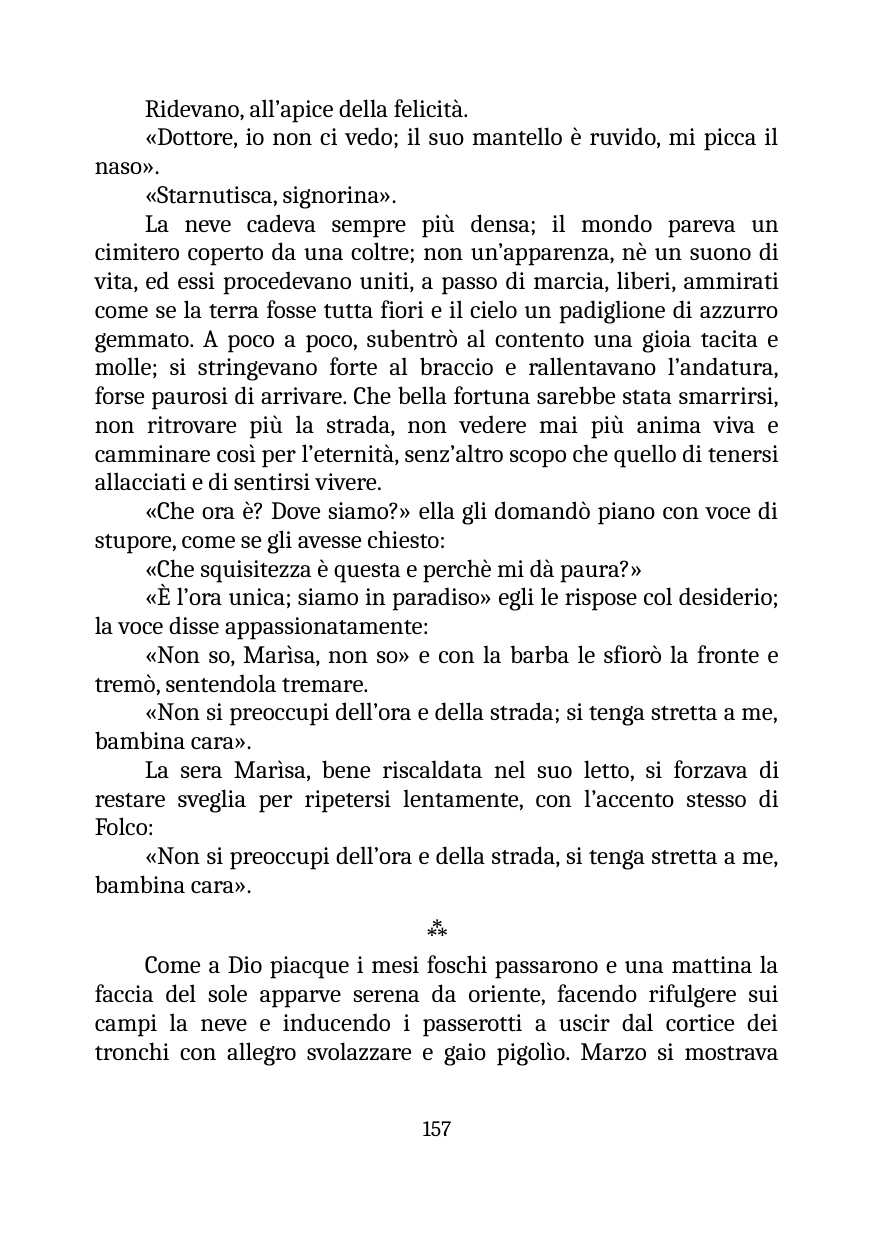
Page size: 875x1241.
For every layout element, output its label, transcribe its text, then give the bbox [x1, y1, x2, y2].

text La sera Marìsa, bene riscaldata nel suo letto, si forzava di restare sveglia per ripetersi lentamente, con l’accento stesso di Folco: [94, 756, 779, 842]
text La neve cadeva sempre più densa; il mondo pareva un cimitero coperto da una coltre; non un’apparenza, nè un suono di vita, ed essi procedevano uniti, a passo di marcia, liberi, ammirati come se la terra fosse tutta fiori e il cielo un padiglione di azzurro gemmato. A poco a poco, subentrò al contento una gioia tacita e molle; si stringevano forte al braccio e rallentavano l’andatura, forse paurosi di arrivare. Che bella fortuna sarebbe stata smarrirsi, non ritrovare più la strada, non vedere mai più anima viva e camminare così per l’eternità, senz’altro scopo che quello di tenersi allacciati e di sentirsi vivere. [94, 209, 779, 497]
text «Che squisitezza è questa e perchè mi dà paura?» [94, 554, 779, 583]
text «Starnutisca, signorina». [94, 181, 779, 209]
text «È l’ora unica; siamo in paradiso» egli le rispose col desiderio; la voce disse appassionatamente: [94, 583, 779, 641]
text Come a Dio piacque i mesi foschi passarono e una mattina la faccia del sole apparve serena da oriente, facendo rifulgere sui campi la neve e inducendo i passerotti a uscir dal cortice dei tronchi con allegro svolazzare e gaio pigolìo. Marzo si mostrava [94, 951, 779, 1066]
text Ridevano, all’apice della felicità. [94, 94, 779, 123]
text «Dottore, io non ci vedo; il suo mantello è ruvido, mi picca il naso». [94, 123, 779, 181]
text «Che ora è? Dove siamo?» ella gli domandò piano con voce di stupore, come se gli avesse chiesto: [94, 497, 779, 554]
text «Non si preoccupi dell’ora e della strada; si tenga stretta a me, bambina cara». [94, 698, 779, 756]
text «Non si preoccupi dell’ora e della strada, si tenga stretta a me, bambina cara». [94, 842, 779, 899]
text ⁂ [94, 917, 779, 942]
text «Non so, Marìsa, non so» e con la barba le sfiorò la fronte e tremò, sentendola tremare. [94, 641, 779, 698]
